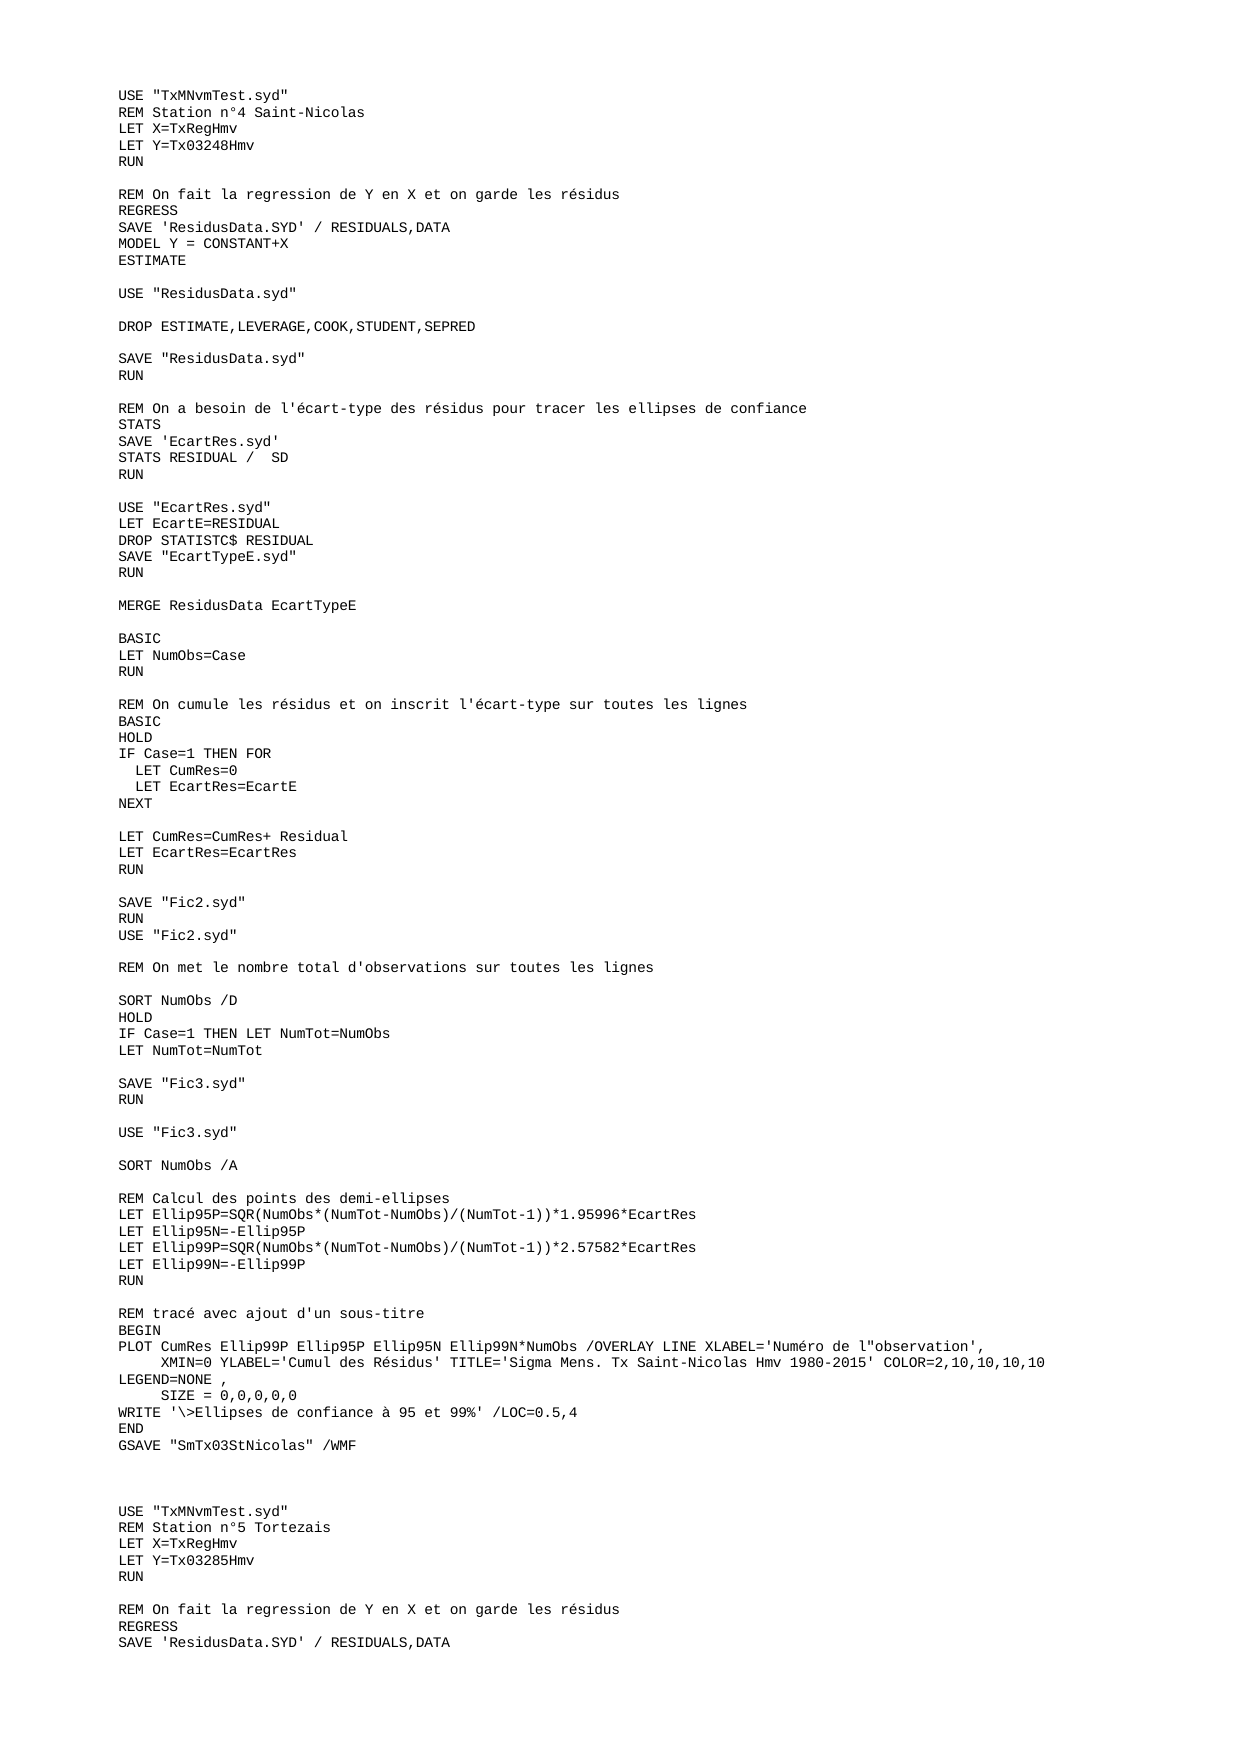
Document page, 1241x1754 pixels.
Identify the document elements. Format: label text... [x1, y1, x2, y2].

text BASIC [118, 632, 1122, 648]
text REGRESS [118, 1619, 1122, 1636]
text LET Ellip95P=SQR(NumObs*(NumTot-NumObs)/(NumTot-1))*1.95996*EcartRes [118, 1208, 1122, 1224]
text USE "ResidusData.syd" [118, 286, 1122, 302]
text USE "Fic3.syd" [118, 1125, 1122, 1142]
text SORT NumObs /A [118, 1158, 1122, 1175]
text LET EcartRes=EcartE [118, 780, 1122, 796]
text BEGIN [118, 1323, 1122, 1339]
text REM Calcul des points des demi-ellipses [118, 1191, 1122, 1208]
text SAVE 'ResidusData.SYD' / RESIDUALS,DATA [118, 1636, 1122, 1652]
text LET Ellip99P=SQR(NumObs*(NumTot-NumObs)/(NumTot-1))*2.57582*EcartRes [118, 1241, 1122, 1257]
text RUN [118, 368, 1122, 385]
text LET Ellip95N=-Ellip95P [118, 1224, 1122, 1241]
text LET Y=Tx03248Hmv [118, 138, 1122, 154]
text LET EcartE=RESIDUAL [118, 516, 1122, 533]
text REM On fait la regression de Y en X et on garde les résidus [118, 187, 1122, 204]
text RUN [118, 467, 1122, 483]
text LET X=TxRegHmv [118, 121, 1122, 138]
text DROP STATISTC$ RESIDUAL [118, 533, 1122, 549]
text HOLD [118, 1010, 1122, 1027]
text END [118, 1422, 1122, 1438]
text REM On fait la regression de Y en X et on garde les résidus [118, 1603, 1122, 1619]
text REM On met le nombre total d'observations sur toutes les lignes [118, 961, 1122, 977]
text RUN [118, 154, 1122, 171]
text RUN [118, 1273, 1122, 1290]
text LET Ellip99N=-Ellip99P [118, 1257, 1122, 1273]
text RUN [118, 1092, 1122, 1109]
text REM On a besoin de l'écart-type des résidus pour tracer les ellipses de confiance [118, 401, 1122, 418]
text USE "TxMNvmTest.syd" [118, 1504, 1122, 1520]
text SAVE "ResidusData.syd" [118, 352, 1122, 368]
text LET EcartRes=EcartRes [118, 846, 1122, 862]
text RUN [118, 911, 1122, 928]
text LET CumRes=0 [118, 763, 1122, 780]
text STATS [118, 418, 1122, 434]
text REM Station n°5 Tortezais [118, 1520, 1122, 1537]
text IF Case=1 THEN FOR [118, 747, 1122, 763]
text SAVE 'EcartRes.syd' [118, 434, 1122, 451]
text SAVE "Fic2.syd" [118, 895, 1122, 911]
text GSAVE "SmTx03StNicolas" /WMF [118, 1438, 1122, 1454]
text RUN [118, 664, 1122, 681]
text LET NumObs=Case [118, 648, 1122, 664]
text MODEL Y = CONSTANT+X [118, 237, 1122, 253]
text USE "TxMNvmTest.syd" [118, 88, 1122, 105]
text LET NumTot=NumTot [118, 1043, 1122, 1059]
text STATS RESIDUAL / SD [118, 451, 1122, 467]
text PLOT CumRes Ellip99P Ellip95P Ellip95N Ellip99N*NumObs /OVERLAY LINE XLABEL='Numéro de l"observation', [118, 1339, 1122, 1356]
text USE "Fic2.syd" [118, 928, 1122, 944]
text NEXT [118, 796, 1122, 813]
text SORT NumObs /D [118, 994, 1122, 1010]
text SAVE 'ResidusData.SYD' / RESIDUALS,DATA [118, 220, 1122, 237]
text REGRESS [118, 204, 1122, 220]
text IF Case=1 THEN LET NumTot=NumObs [118, 1027, 1122, 1043]
text SAVE "Fic3.syd" [118, 1076, 1122, 1092]
text ESTIMATE [118, 253, 1122, 269]
text LET CumRes=CumRes+ Residual [118, 829, 1122, 846]
text LET X=TxRegHmv [118, 1537, 1122, 1553]
text REM tracé avec ajout d'un sous-titre [118, 1306, 1122, 1323]
text RUN [118, 862, 1122, 878]
text LET Y=Tx03285Hmv [118, 1553, 1122, 1570]
text REM Station n°4 Saint-Nicolas [118, 105, 1122, 121]
text MERGE ResidusData EcartTypeE [118, 599, 1122, 615]
text USE "EcartRes.syd" [118, 500, 1122, 516]
text REM On cumule les résidus et on inscrit l'écart-type sur toutes les lignes [118, 697, 1122, 714]
text RUN [118, 566, 1122, 582]
text HOLD [118, 730, 1122, 747]
text WRITE '\>Ellipses de confiance à 95 et 99%' /LOC=0.5,4 [118, 1405, 1122, 1422]
text XMIN=0 YLABEL='Cumul des Résidus' TITLE='Sigma Mens. Tx Saint-Nicolas Hmv 1980-2015' COLOR=2,10,10,10,10 LEGEND=NONE , [118, 1356, 1122, 1389]
text BASIC [118, 714, 1122, 730]
text DROP ESTIMATE,LEVERAGE,COOK,STUDENT,SEPRED [118, 319, 1122, 335]
text SAVE "EcartTypeE.syd" [118, 549, 1122, 566]
text RUN [118, 1570, 1122, 1586]
text SIZE = 0,0,0,0,0 [118, 1389, 1122, 1405]
